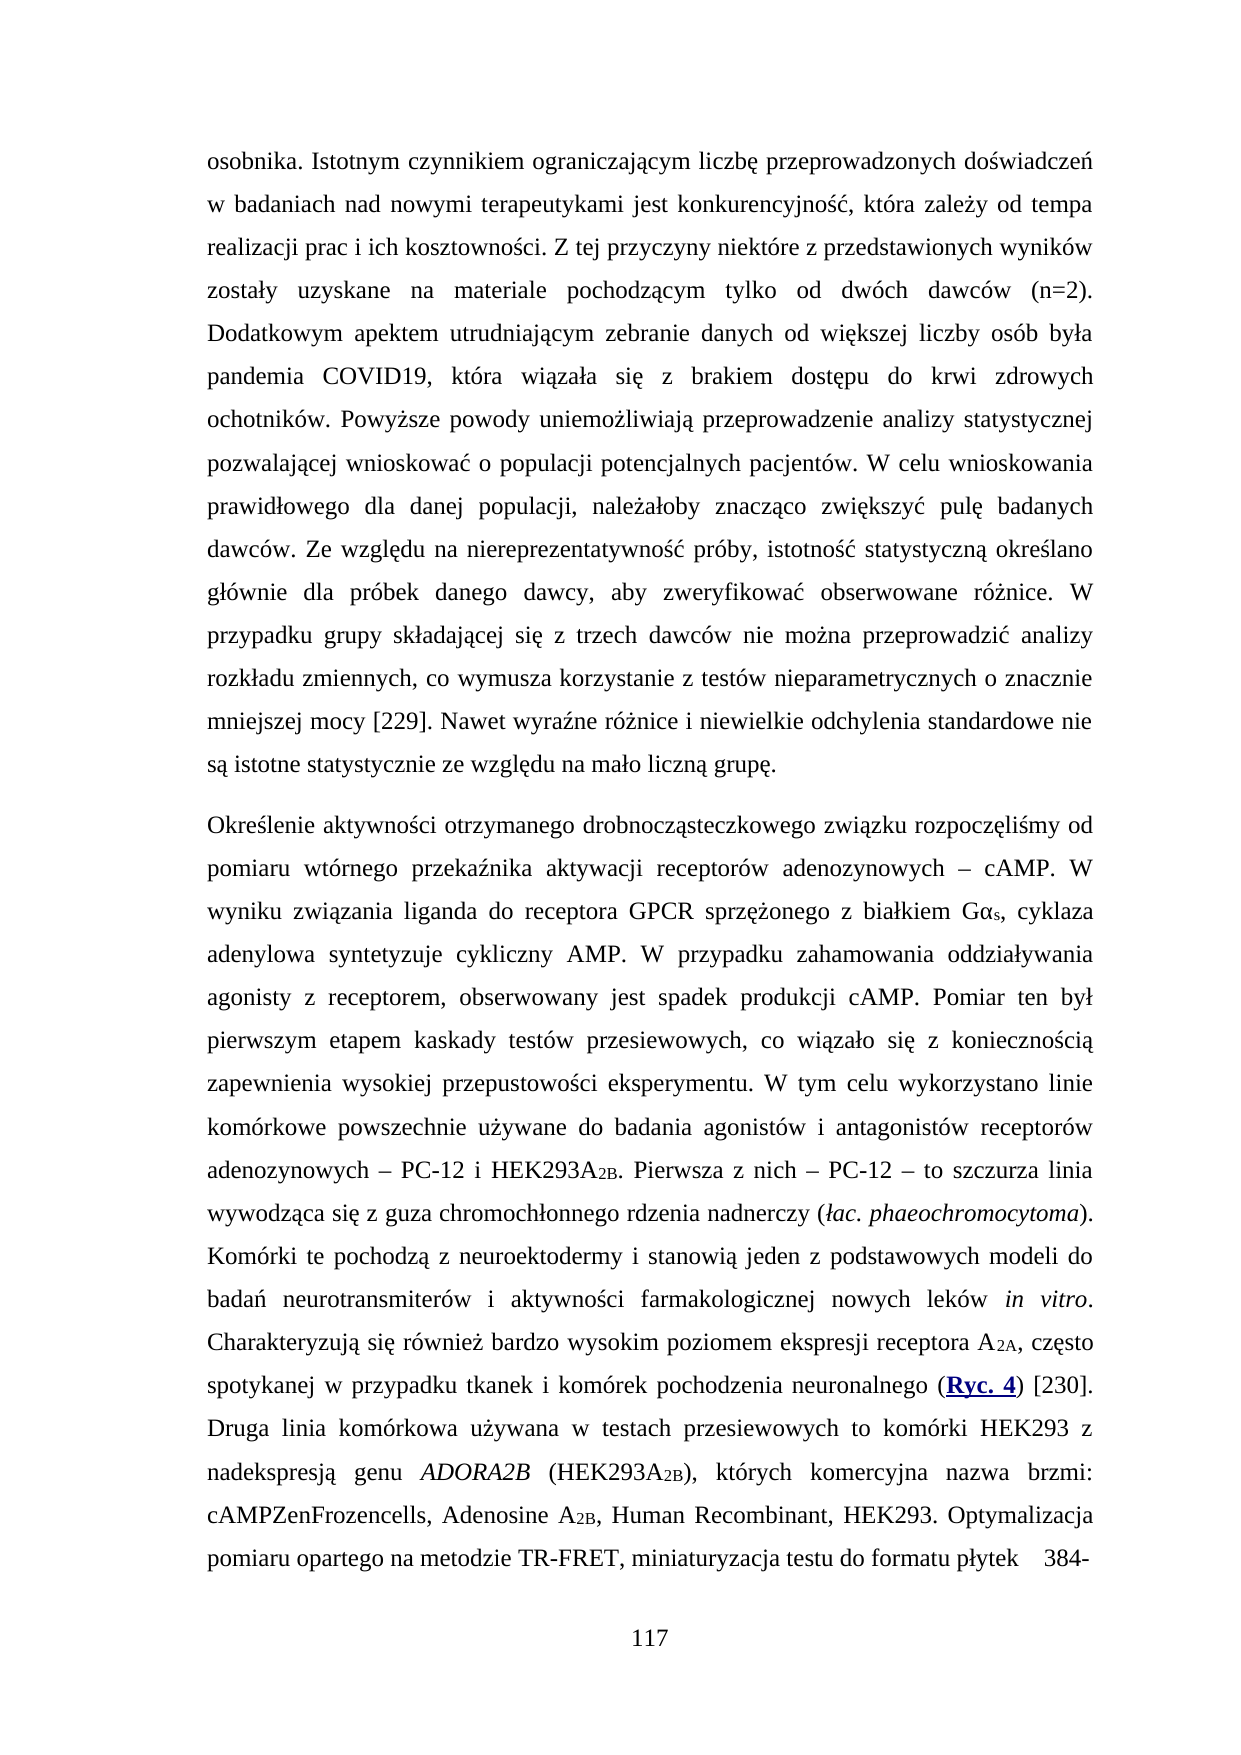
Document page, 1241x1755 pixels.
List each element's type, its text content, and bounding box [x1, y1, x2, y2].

text osobnika. Istotnym czynnikiem ograniczającym liczbę przeprowadzonych doświadczeń w badaniach nad nowymi terapeutykami jest konkurencyjność, która zależy od tempa realizacji prac i ich kosztowności. Z tej przyczyny niektóre z przedstawionych wyników zostały uzyskane na materiale pochodzącym tylko od dwóch dawców (n=2). Dodatkowym apektem utrudniającym zebranie danych od większej liczby osób była pandemia COVID19, która wiązała się z brakiem dostępu do krwi zdrowych ochotników. Powyższe powody uniemożliwiają przeprowadzenie analizy statystycznej pozwalającej wnioskować o populacji potencjalnych pacjentów. W celu wnioskowania prawidłowego dla danej populacji, należałoby znacząco zwiększyć pulę badanych dawców. Ze względu na niereprezentatywność próby, istotność statystyczną określano głównie dla próbek danego dawcy, aby zweryfikować obserwowane różnice. W przypadku grupy składającej się z trzech dawców nie można przeprowadzić analizy rozkładu zmiennych, co wymusza korzystanie z testów nieparametrycznych o znacznie mniejszej mocy [229]. Nawet wyraźne różnice i niewielkie odchylenia standardowe nie są istotne statystycznie ze względu na mało liczną grupę. [207, 146, 1093, 778]
text Określenie aktywności otrzymanego drobnocząsteczkowego związku rozpoczęliśmy od pomiaru wtórnego przekaźnika aktywacji receptorów adenozynowych – cAMP. W wyniku związania liganda do receptora GPCR sprzężonego z białkiem Gαs, cyklaza adenylowa syntetyzuje cykliczny AMP. W przypadku zahamowania oddziaływania agonisty z receptorem, obserwowany jest spadek produkcji cAMP. Pomiar ten był pierwszym etapem kaskady testów przesiewowych, co wiązało się z koniecznością zapewnienia wysokiej przepustowości eksperymentu. W tym celu wykorzystano linie komórkowe powszechnie używane do badania agonistów i antagonistów receptorów adenozynowych – PC-12 i HEK293A2B. Pierwsza z nich – PC-12 – to szczurza linia wywodząca się z guza chromochłonnego rdzenia nadnerczy (łac. phaeochromocytoma). Komórki te pochodzą z neuroektodermy i stanowią jeden z podstawowych modeli do badań neurotransmiterów i aktywności farmakologicznej nowych leków in vitro. Charakteryzują się również bardzo wysokim poziomem ekspresji receptora A2A, często spotykanej w przypadku tkanek i komórek pochodzenia neuronalnego (Ryc. 4) [230]. Druga linia komórkowa używana w testach przesiewowych to komórki HEK293 z nadekspresją genu ADORA2B (HEK293A2B), których komercyjna nazwa brzmi: cAMPZenFrozencells, Adenosine A2B, Human Recombinant, HEK293. Optymalizacja pomiaru opartego na metodzie TR-FRET, miniaturyzacja testu do formatu płytek 384- [207, 810, 1094, 1572]
